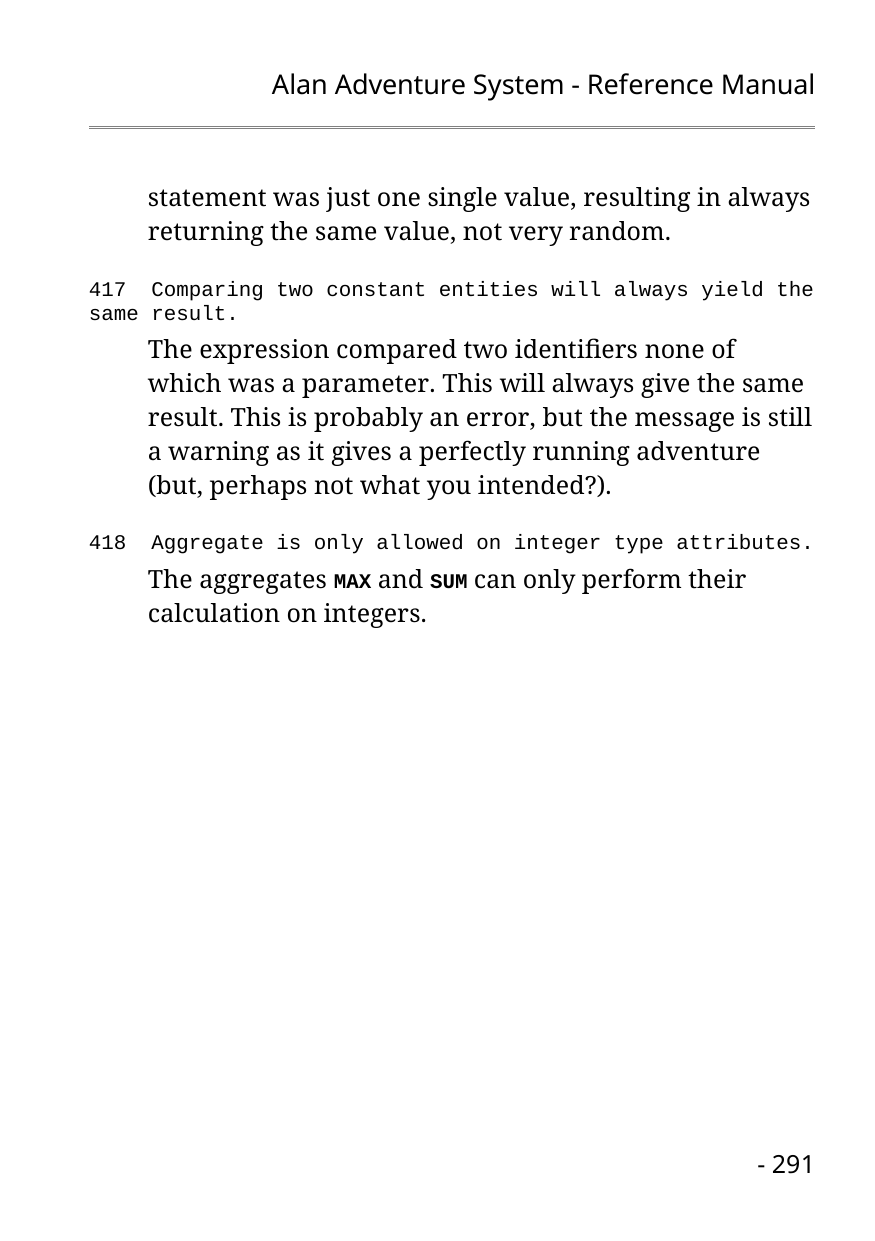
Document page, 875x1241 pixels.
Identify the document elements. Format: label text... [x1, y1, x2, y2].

text 417 Comparing two constant entities will always yield the same result. [88, 278, 815, 326]
text The expression compared two identifiers none of which was a param­eter. This will always give the same result. This is probably an error, but the message is still a warning as it gives a perfectly running adven­ture (but, perhaps not what you intended?). [148, 332, 815, 502]
text statement was just one single value, resulting in always returning the same value, not very random. [148, 180, 815, 248]
text 418 Aggregate is only allowed on integer type attributes. [88, 532, 815, 556]
text The aggregates MAX and SUM can only perform their calculation on in­tegers. [148, 562, 815, 630]
